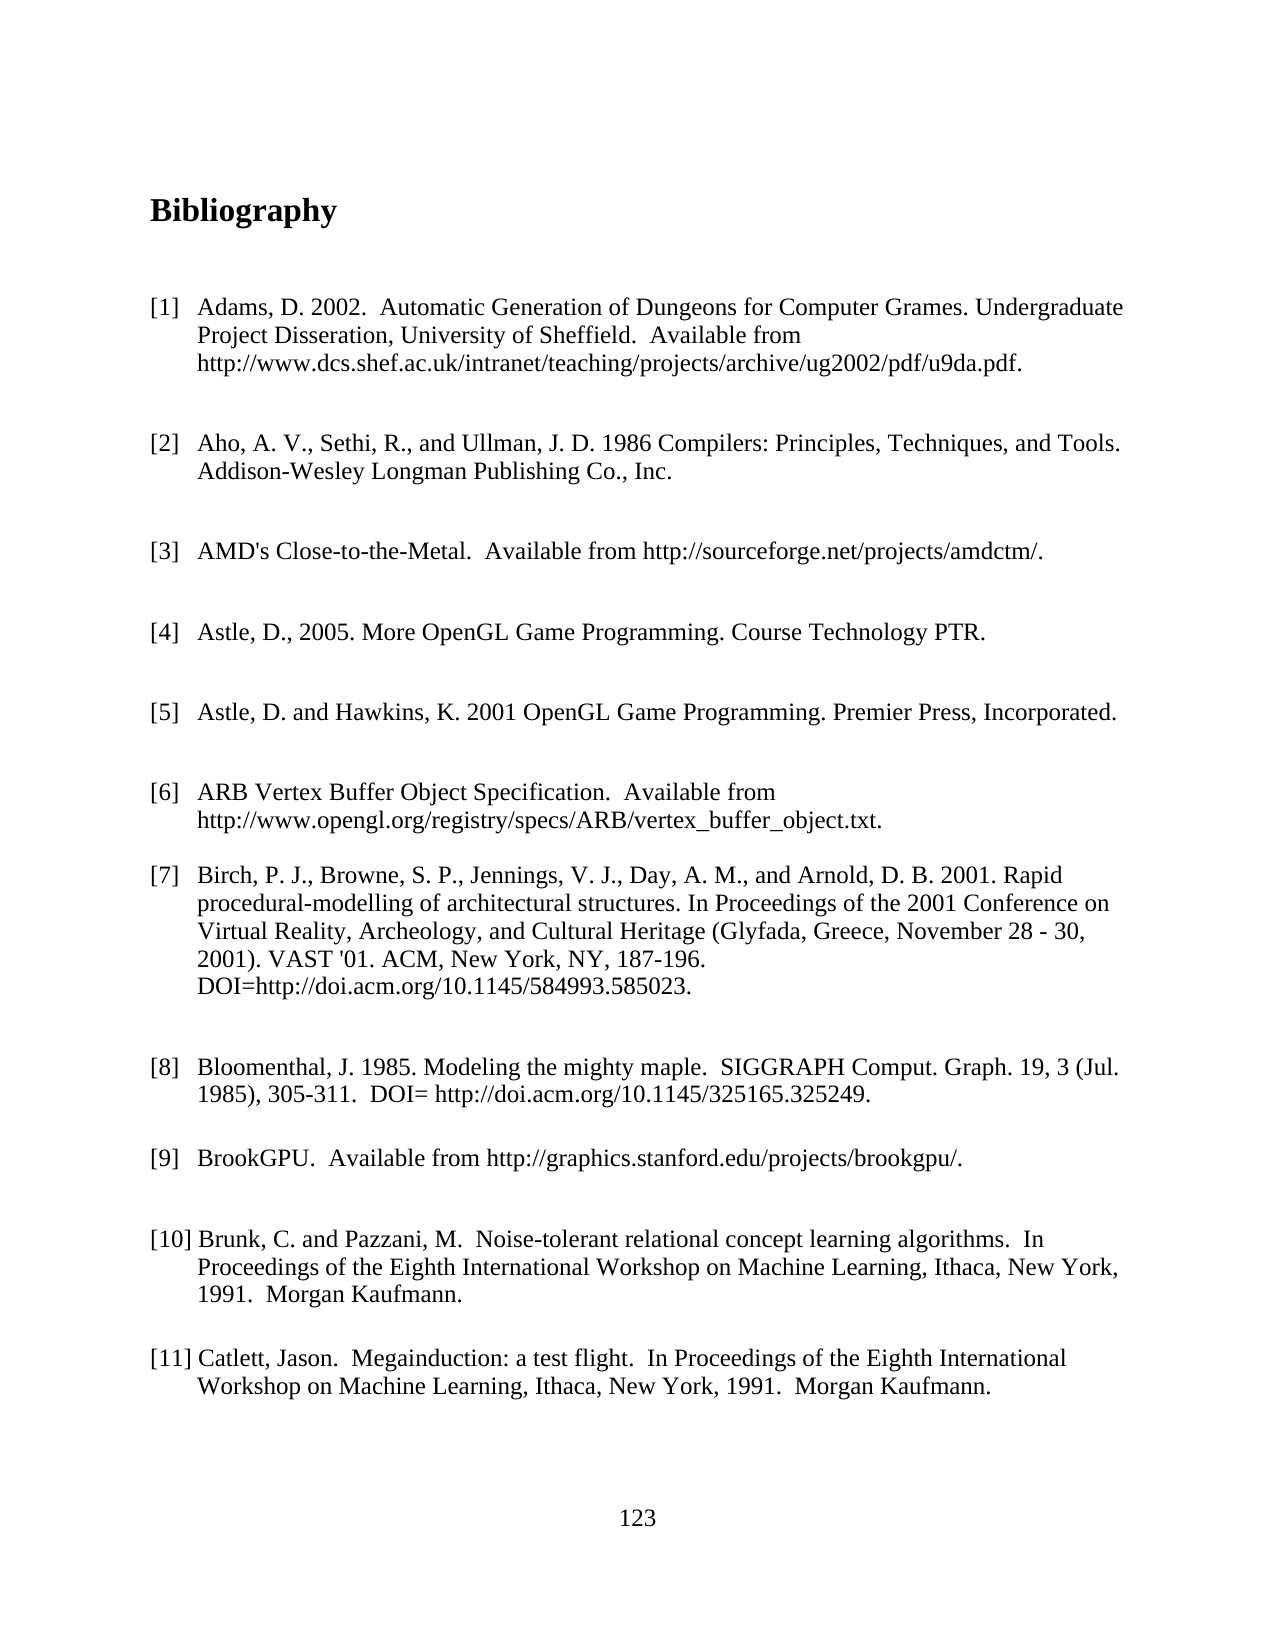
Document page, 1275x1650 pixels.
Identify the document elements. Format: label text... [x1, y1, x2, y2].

text [8] Bloomenthal, J. 1985. Modeling the mighty maple. SIGGRAPH Comput. Graph. 19, 3 (Jul. 1985), 305-311. DOI= http://doi.acm.org/10.1145/325165.325249. [150, 1053, 1125, 1108]
text [5] Astle, D. and Hawkins, K. 2001 OpenGL Game Programming. Premier Press, Incorporated. [150, 698, 1125, 726]
text [11] Catlett, Jason. Megainduction: a test flight. In Proceedings of the Eighth International Workshop on Machine Learning, Ithaca, New York, 1991. Morgan Kaufmann. [150, 1344, 1125, 1399]
text [1] Adams, D. 2002. Automatic Generation of Dungeons for Computer Grames. Undergraduate Project Disseration, University of Sheffield. Available from http://www.dcs.shef.ac.uk/intranet/teaching/projects/archive/ug2002/pdf/u9da.pdf. [150, 293, 1125, 376]
text [4] Astle, D., 2005. More OpenGL Game Programming. Course Technology PTR. [150, 618, 1125, 645]
text [9] BrookGPU. Available from http://graphics.stanford.edu/projects/brookgpu/. [150, 1144, 1125, 1172]
text [3] AMD's Close-to-the-Metal. Available from http://sourceforge.net/projects/amdctm/. [150, 537, 1125, 565]
text Bibliography [150, 192, 1125, 229]
text [2] Aho, A. V., Sethi, R., and Ullman, J. D. 1986 Compilers: Principles, Techniques, and Tools. Addison-Wesley Longman Publishing Co., Inc. [150, 429, 1125, 484]
text [7] Birch, P. J., Browne, S. P., Jennings, V. J., Day, A. M., and Arnold, D. B. 2001. Rapid procedural-modelling of architectural structures. In Proceedings of the 2001 Conference on Virtual Reality, Archeology, and Cultural Heritage (Glyfada, Greece, November 28 - 30, 2001). VAST '01. ACM, New York, NY, 187-196. DOI=http://doi.acm.org/10.1145/584993.585023. [150, 862, 1125, 1000]
text [6] ARB Vertex Buffer Object Specification. Available from http://www.opengl.org/registry/specs/ARB/vertex_buffer_object.txt. [150, 778, 1125, 834]
text [10] Brunk, C. and Pazzani, M. Noise-tolerant relational concept learning algorithms. In Proceedings of the Eighth International Workshop on Machine Learning, Ithaca, New York, 1991. Morgan Kaufmann. [150, 1225, 1125, 1308]
